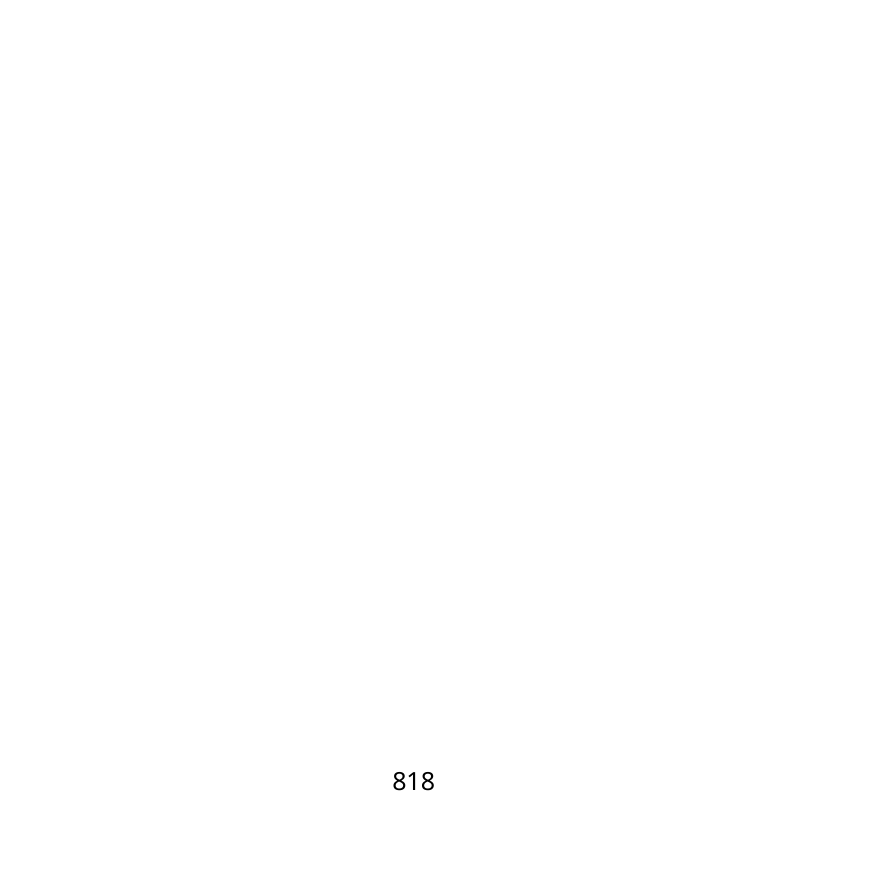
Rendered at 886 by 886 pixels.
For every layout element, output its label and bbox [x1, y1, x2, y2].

table_header [59, 89, 413, 117]
table_header [413, 89, 768, 117]
table_cell [413, 117, 768, 145]
table_cell [59, 117, 413, 145]
